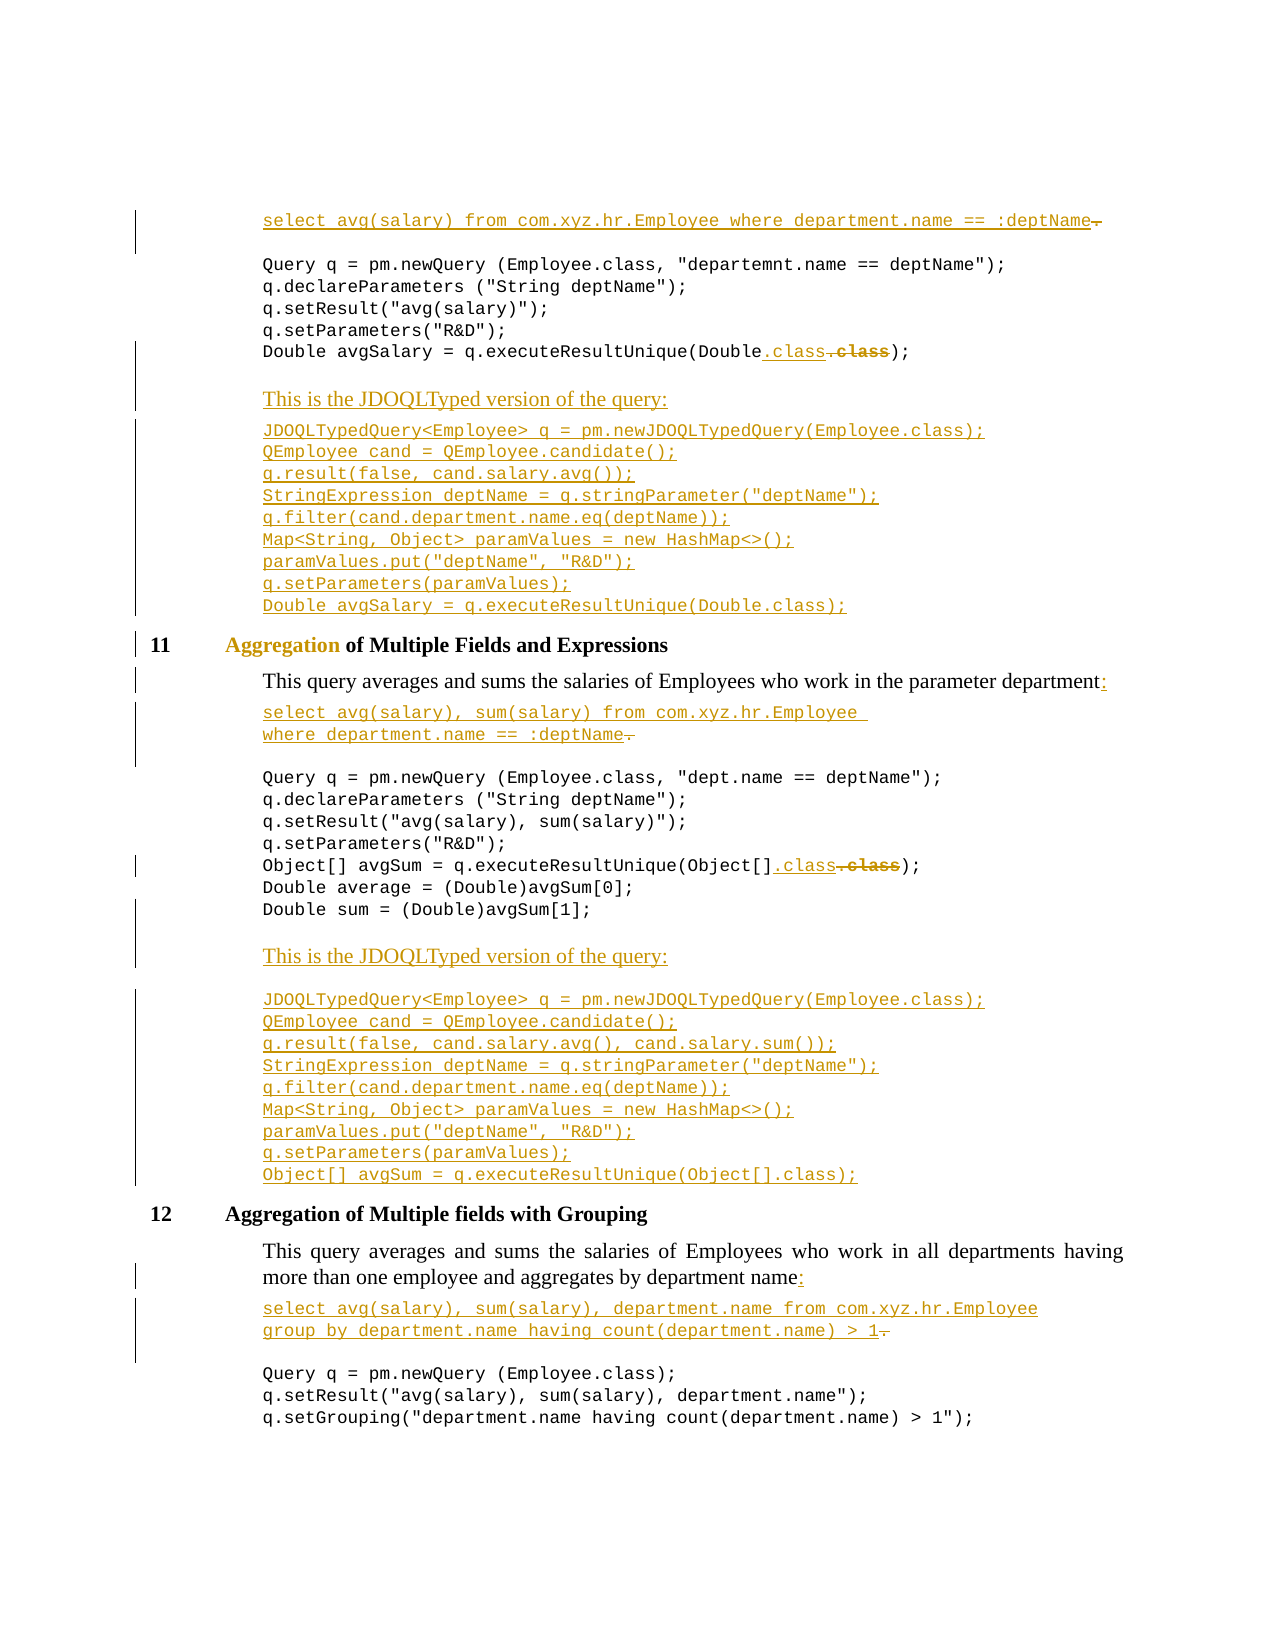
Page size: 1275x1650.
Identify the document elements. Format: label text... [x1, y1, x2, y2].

text This query averages and sums the salaries of Employees who work in the parameter department: [262, 667, 1125, 693]
text Object[] avgSum = q.executeResultUnique(Object[].class); [262, 1164, 1125, 1186]
text Query q = pm.newQuery (Employee.class, "dept.name == deptName"); [262, 767, 1125, 789]
text QEmployee cand = QEmployee.candidate(); [262, 441, 1125, 463]
text Query q = pm.newQuery (Employee.class); [262, 1363, 1125, 1385]
subtitle Aggregation of Multiple fields with Grouping [150, 1201, 1125, 1227]
text Map<String, Object> paramValues = new HashMap<>(); [262, 1098, 1125, 1120]
text q.setResult("avg(salary), sum(salary), department.name"); [262, 1385, 1125, 1407]
text q.filter(cand.department.name.eq(deptName)); [262, 507, 1125, 529]
text q.result(false, cand.salary.avg(), cand.salary.sum()); [262, 1033, 1125, 1055]
text q.setGrouping("department.name having count(department.name) > 1"); [262, 1407, 1125, 1429]
text JDOQLTypedQuery<Employee> q = pm.newJDOQLTypedQuery(Employee.class); [262, 419, 1125, 441]
text QEmployee cand = QEmployee.candidate(); [262, 1011, 1125, 1033]
text select avg(salary), sum(salary), department.name from com.xyz.hr.Employee group by department.name having count(department.name) > 1 [262, 1297, 1125, 1341]
text Double avgSalary = q.executeResultUnique(Double.class); [262, 341, 1125, 363]
text q.setParameters("R&D"); [262, 319, 1125, 341]
text This is the JDOQLTyped version of the query: [262, 385, 1125, 411]
text paramValues.put("deptName", "R&D"); [262, 551, 1125, 572]
text q.declareParameters ("String deptName"); [262, 276, 1125, 297]
text q.setResult("avg(salary), sum(salary)"); [262, 811, 1125, 833]
text Double avgSalary = q.executeResultUnique(Double.class); [262, 594, 1125, 616]
text This is the JDOQLTyped version of the query: [262, 942, 1125, 968]
text Double sum = (Double)avgSum[1]; [262, 898, 1125, 920]
text q.declareParameters ("String deptName"); [262, 789, 1125, 811]
text paramValues.put("deptName", "R&D"); [262, 1120, 1125, 1142]
text StringExpression deptName = q.stringParameter("deptName"); [262, 485, 1125, 507]
text select avg(salary), sum(salary) from com.xyz.hr.Employee [262, 702, 1125, 723]
text where department.name == :deptName [262, 723, 1125, 745]
text q.setParameters(paramValues); [262, 572, 1125, 594]
text JDOQLTypedQuery<Employee> q = pm.newJDOQLTypedQuery(Employee.class); [262, 989, 1125, 1011]
text q.setResult("avg(salary)"); [262, 297, 1125, 319]
text Query q = pm.newQuery (Employee.class, "departemnt.name == deptName"); [262, 254, 1125, 276]
text Map<String, Object> paramValues = new HashMap<>(); [262, 529, 1125, 551]
text select avg(salary) from com.xyz.hr.Employee where department.name == :deptName [262, 210, 1125, 232]
text q.result(false, cand.salary.avg()); [262, 463, 1125, 485]
text Double average = (Double)avgSum[0]; [262, 877, 1125, 898]
subtitle Aggregation of Multiple Fields and Expressions [150, 631, 1125, 657]
text Object[] avgSum = q.executeResultUnique(Object[].class); [262, 855, 1125, 877]
text q.setParameters(paramValues); [262, 1142, 1125, 1164]
text q.filter(cand.department.name.eq(deptName)); [262, 1077, 1125, 1098]
text StringExpression deptName = q.stringParameter("deptName"); [262, 1055, 1125, 1077]
text q.setParameters("R&D"); [262, 833, 1125, 855]
text This query averages and sums the salaries of Employees who work in all departments having more than one employee and aggregates by department name: [262, 1237, 1125, 1289]
